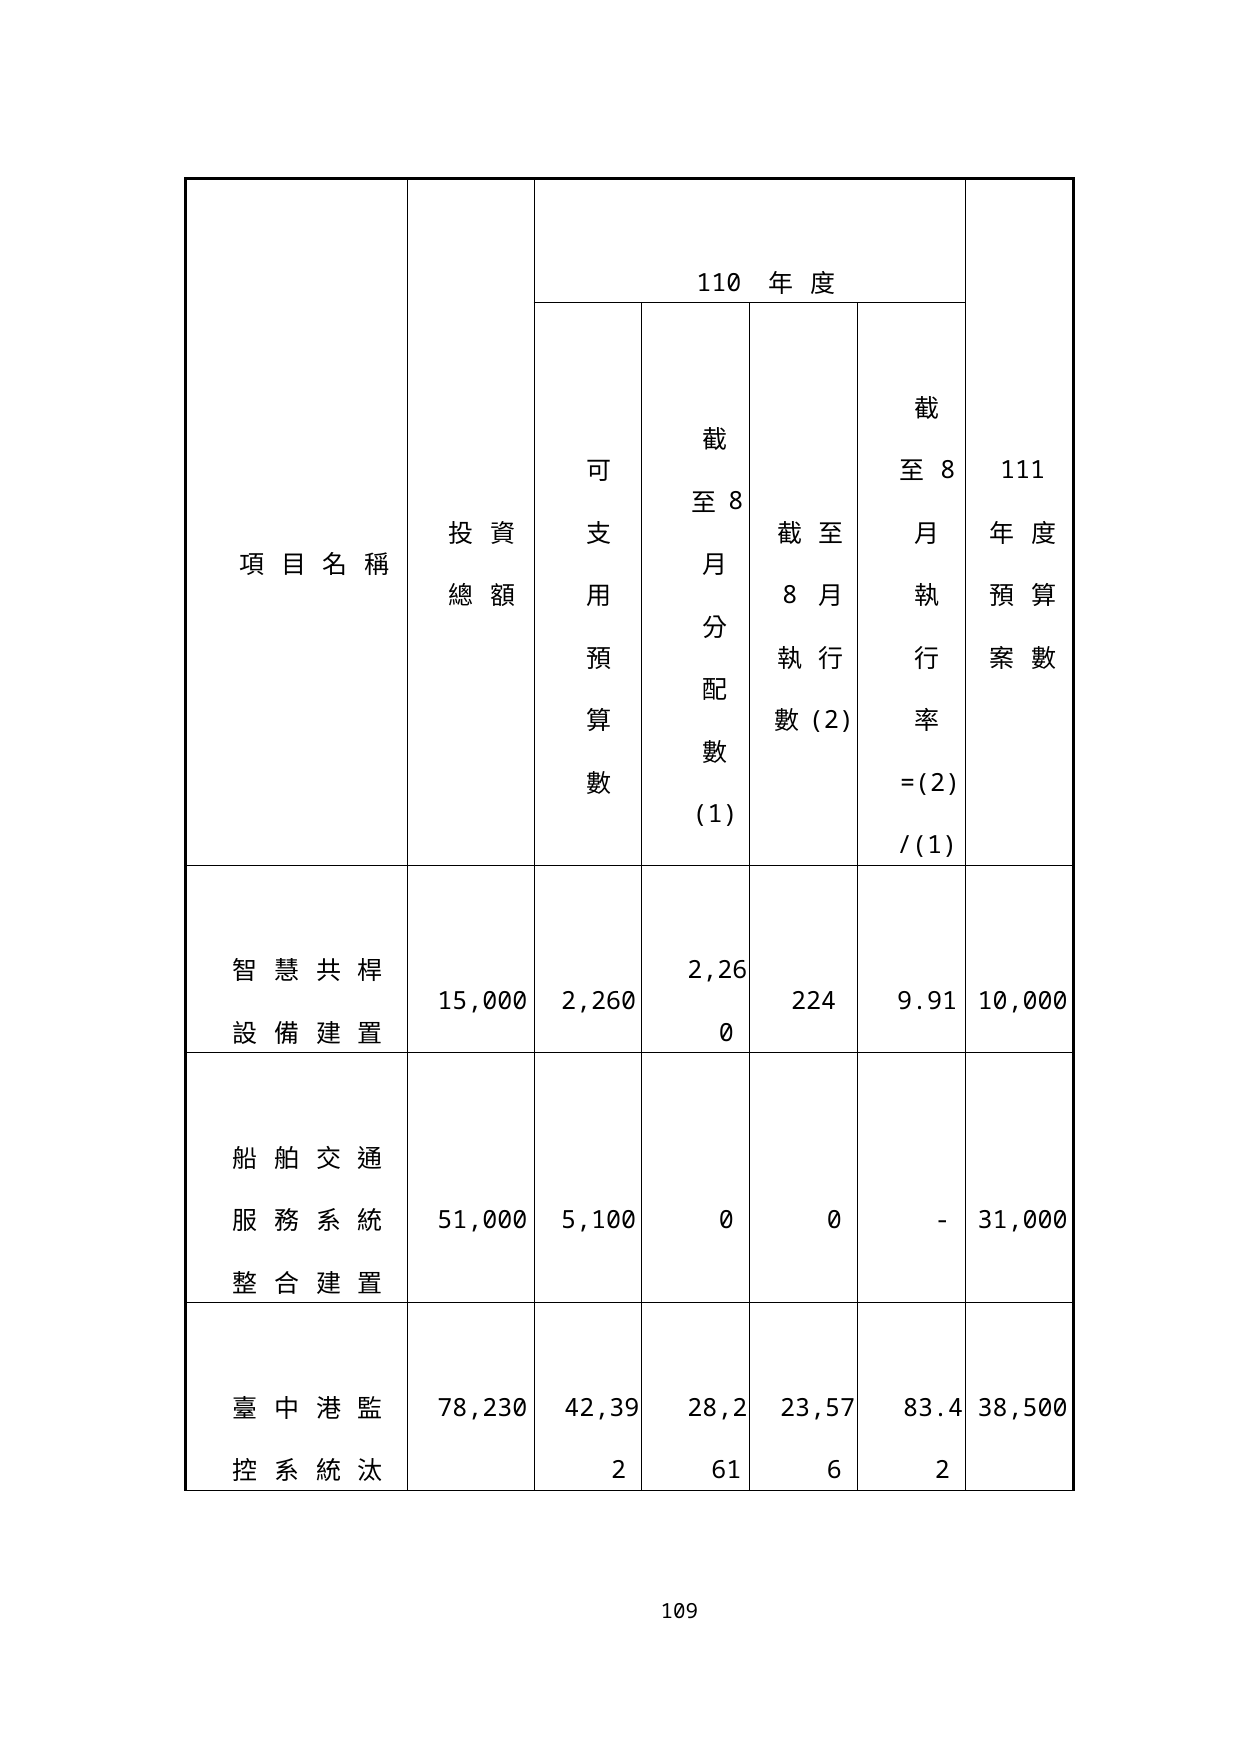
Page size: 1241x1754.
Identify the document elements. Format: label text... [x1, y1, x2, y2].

table_cell 51,000 [408, 1053, 534, 1302]
table_cell 臺中港監控系統汰 [187, 1303, 407, 1490]
table_cell 0 [750, 1053, 857, 1302]
table_cell - [858, 1053, 965, 1302]
table_cell 截至8月執行率=(2)/(1) [858, 303, 965, 865]
table_cell 38,500 [966, 1303, 1072, 1490]
table_cell 42,392 [535, 1303, 641, 1490]
table_header 投資總額 [408, 180, 534, 865]
table_header 項目名稱 [187, 180, 407, 865]
table_header 110年度 [535, 180, 965, 302]
table_cell 5,100 [535, 1053, 641, 1302]
table_cell 23,576 [750, 1303, 857, 1490]
table_cell 截至8月分配數(1) [642, 303, 749, 865]
table_cell 2,260 [535, 866, 641, 1052]
table_cell 31,000 [966, 1053, 1072, 1302]
table_cell 0 [642, 1053, 749, 1302]
table_cell 15,000 [408, 866, 534, 1052]
table_cell 可支用預算數 [535, 303, 641, 865]
table_header 111年度預算案數 [966, 180, 1072, 865]
table_cell 10,000 [966, 866, 1072, 1052]
table_cell 9.91 [858, 866, 965, 1052]
table_cell 28,261 [642, 1303, 749, 1490]
table_cell 船舶交通服務系統整合建置 [187, 1053, 407, 1302]
table_cell 224 [750, 866, 857, 1052]
table_cell 截至8月執行數(2) [750, 303, 857, 865]
table_cell 83.42 [858, 1303, 965, 1490]
table_cell 2,260 [642, 866, 749, 1052]
table_cell 78,230 [408, 1303, 534, 1490]
table_cell 智慧共桿設備建置 [187, 866, 407, 1052]
